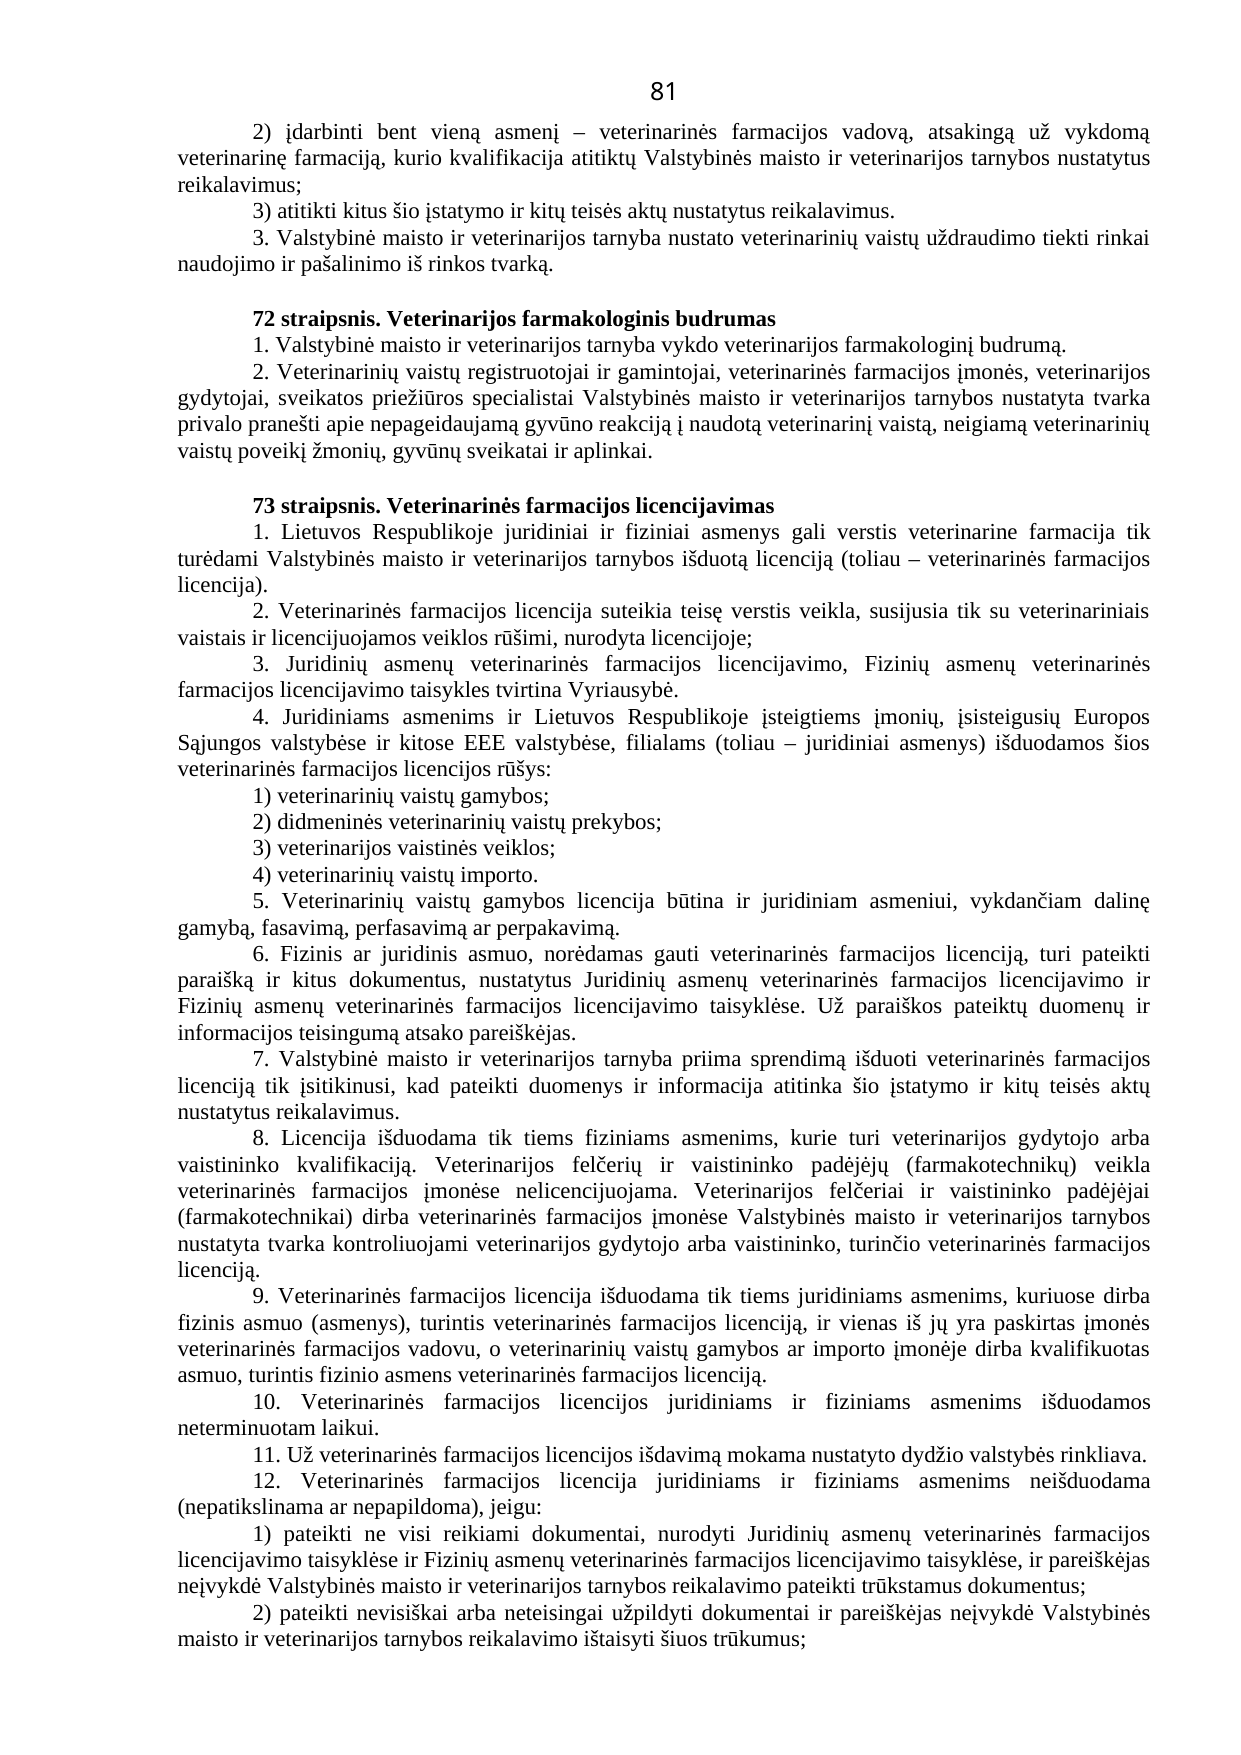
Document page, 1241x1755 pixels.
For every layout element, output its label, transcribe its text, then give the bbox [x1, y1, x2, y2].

text 2) įdarbinti bent vieną asmenį – veterinarinės farmacijos vadovą, atsakingą už vykdomą veterinarinę farmaciją, kurio kvalifikacija atitiktų Valstybinės maisto ir veterinarijos tarnybos nustatytus reikalavimus; [177, 118, 1152, 197]
text 2. Veterinarinių vaistų registruotojai ir gamintojai, veterinarinės farmacijos įmonės, veterinarijos gydytojai, sveikatos priežiūros specialistai Valstybinės maisto ir veterinarijos tarnybos nustatyta tvarka privalo pranešti apie nepageidaujamą gyvūno reakciją į naudotą veterinarinį vaistą, neigiamą veterinarinių vaistų poveikį žmonių, gyvūnų sveikatai ir aplinkai. [177, 358, 1152, 463]
text 7. Valstybinė maisto ir veterinarijos tarnyba priima sprendimą išduoti veterinarinės farmacijos licenciją tik įsitikinusi, kad pateikti duomenys ir informacija atitinka šio įstatymo ir kitų teisės aktų nustatytus reikalavimus. [177, 1045, 1152, 1124]
text 3. Valstybinė maisto ir veterinarijos tarnyba nustato veterinarinių vaistų uždraudimo tiekti rinkai naudojimo ir pašalinimo iš rinkos tvarką. [177, 223, 1152, 276]
text 9. Veterinarinės farmacijos licencija išduodama tik tiems juridiniams asmenims, kuriuose dirba fizinis asmuo (asmenys), turintis veterinarinės farmacijos licenciją, ir vienas iš jų yra paskirtas įmonės veterinarinės farmacijos vadovu, o veterinarinių vaistų gamybos ar importo įmonėje dirba kvalifikuotas asmuo, turintis fizinio asmens veterinarinės farmacijos licenciją. [177, 1282, 1152, 1388]
text 2) pateikti nevisiškai arba neteisingai užpildyti dokumentai ir pareiškėjas neįvykdė Valstybinės maisto ir veterinarijos tarnybos reikalavimo ištaisyti šiuos trūkumus; [177, 1599, 1152, 1651]
text 72 straipsnis. Veterinarijos farmakologinis budrumas [177, 305, 1152, 331]
text 10. Veterinarinės farmacijos licencijos juridiniams ir fiziniams asmenims išduodamos neterminuotam laikui. [177, 1388, 1152, 1441]
text 3. Juridinių asmenų veterinarinės farmacijos licencijavimo, Fizinių asmenų veterinarinės farmacijos licencijavimo taisykles tvirtina Vyriausybė. [177, 650, 1152, 703]
text 73 straipsnis. Veterinarinės farmacijos licencijavimas [177, 492, 1152, 518]
text 1. Valstybinė maisto ir veterinarijos tarnyba vykdo veterinarijos farmakologinį budrumą. [177, 331, 1152, 358]
text 5. Veterinarinių vaistų gamybos licencija būtina ir juridiniam asmeniui, vykdančiam dalinę gamybą, fasavimą, perfasavimą ar perpakavimą. [177, 887, 1152, 940]
text 8. Licencija išduodama tik tiems fiziniams asmenims, kurie turi veterinarijos gydytojo arba vaistininko kvalifikaciją. Veterinarijos felčerių ir vaistininko padėjėjų (farmakotechnikų) veikla veterinarinės farmacijos įmonėse nelicencijuojama. Veterinarijos felčeriai ir vaistininko padėjėjai (farmakotechnikai) dirba veterinarinės farmacijos įmonėse Valstybinės maisto ir veterinarijos tarnybos nustatyta tvarka kontroliuojami veterinarijos gydytojo arba vaistininko, turinčio veterinarinės farmacijos licenciją. [177, 1124, 1152, 1282]
text 3) atitikti kitus šio įstatymo ir kitų teisės aktų nustatytus reikalavimus. [177, 197, 1152, 223]
text 11. Už veterinarinės farmacijos licencijos išdavimą mokama nustatyto dydžio valstybės rinkliava. [177, 1441, 1152, 1467]
text 2) didmeninės veterinarinių vaistų prekybos; [177, 808, 1152, 834]
text 12. Veterinarinės farmacijos licencija juridiniams ir fiziniams asmenims neišduodama (nepatikslinama ar nepapildoma), jeigu: [177, 1467, 1152, 1520]
text 1) pateikti ne visi reikiami dokumentai, nurodyti Juridinių asmenų veterinarinės farmacijos licencijavimo taisyklėse ir Fizinių asmenų veterinarinės farmacijos licencijavimo taisyklėse, ir pareiškėjas neįvykdė Valstybinės maisto ir veterinarijos tarnybos reikalavimo pateikti trūkstamus dokumentus; [177, 1520, 1152, 1599]
text 4) veterinarinių vaistų importo. [177, 861, 1152, 887]
text 3) veterinarijos vaistinės veiklos; [177, 834, 1152, 861]
text 1. Lietuvos Respublikoje juridiniai ir fiziniai asmenys gali verstis veterinarine farmacija tik turėdami Valstybinės maisto ir veterinarijos tarnybos išduotą licenciją (toliau – veterinarinės farmacijos licencija). [177, 518, 1152, 597]
text 4. Juridiniams asmenims ir Lietuvos Respublikoje įsteigtiems įmonių, įsisteigusių Europos Sąjungos valstybėse ir kitose EEE valstybėse, filialams (toliau – juridiniai asmenys) išduodamos šios veterinarinės farmacijos licencijos rūšys: [177, 703, 1152, 782]
text 1) veterinarinių vaistų gamybos; [177, 782, 1152, 808]
text 2. Veterinarinės farmacijos licencija suteikia teisę verstis veikla, susijusia tik su veterinariniais vaistais ir licencijuojamos veiklos rūšimi, nurodyta licencijoje; [177, 597, 1152, 650]
text 6. Fizinis ar juridinis asmuo, norėdamas gauti veterinarinės farmacijos licenciją, turi pateikti paraišką ir kitus dokumentus, nustatytus Juridinių asmenų veterinarinės farmacijos licencijavimo ir Fizinių asmenų veterinarinės farmacijos licencijavimo taisyklėse. Už paraiškos pateiktų duomenų ir informacijos teisingumą atsako pareiškėjas. [177, 940, 1152, 1045]
